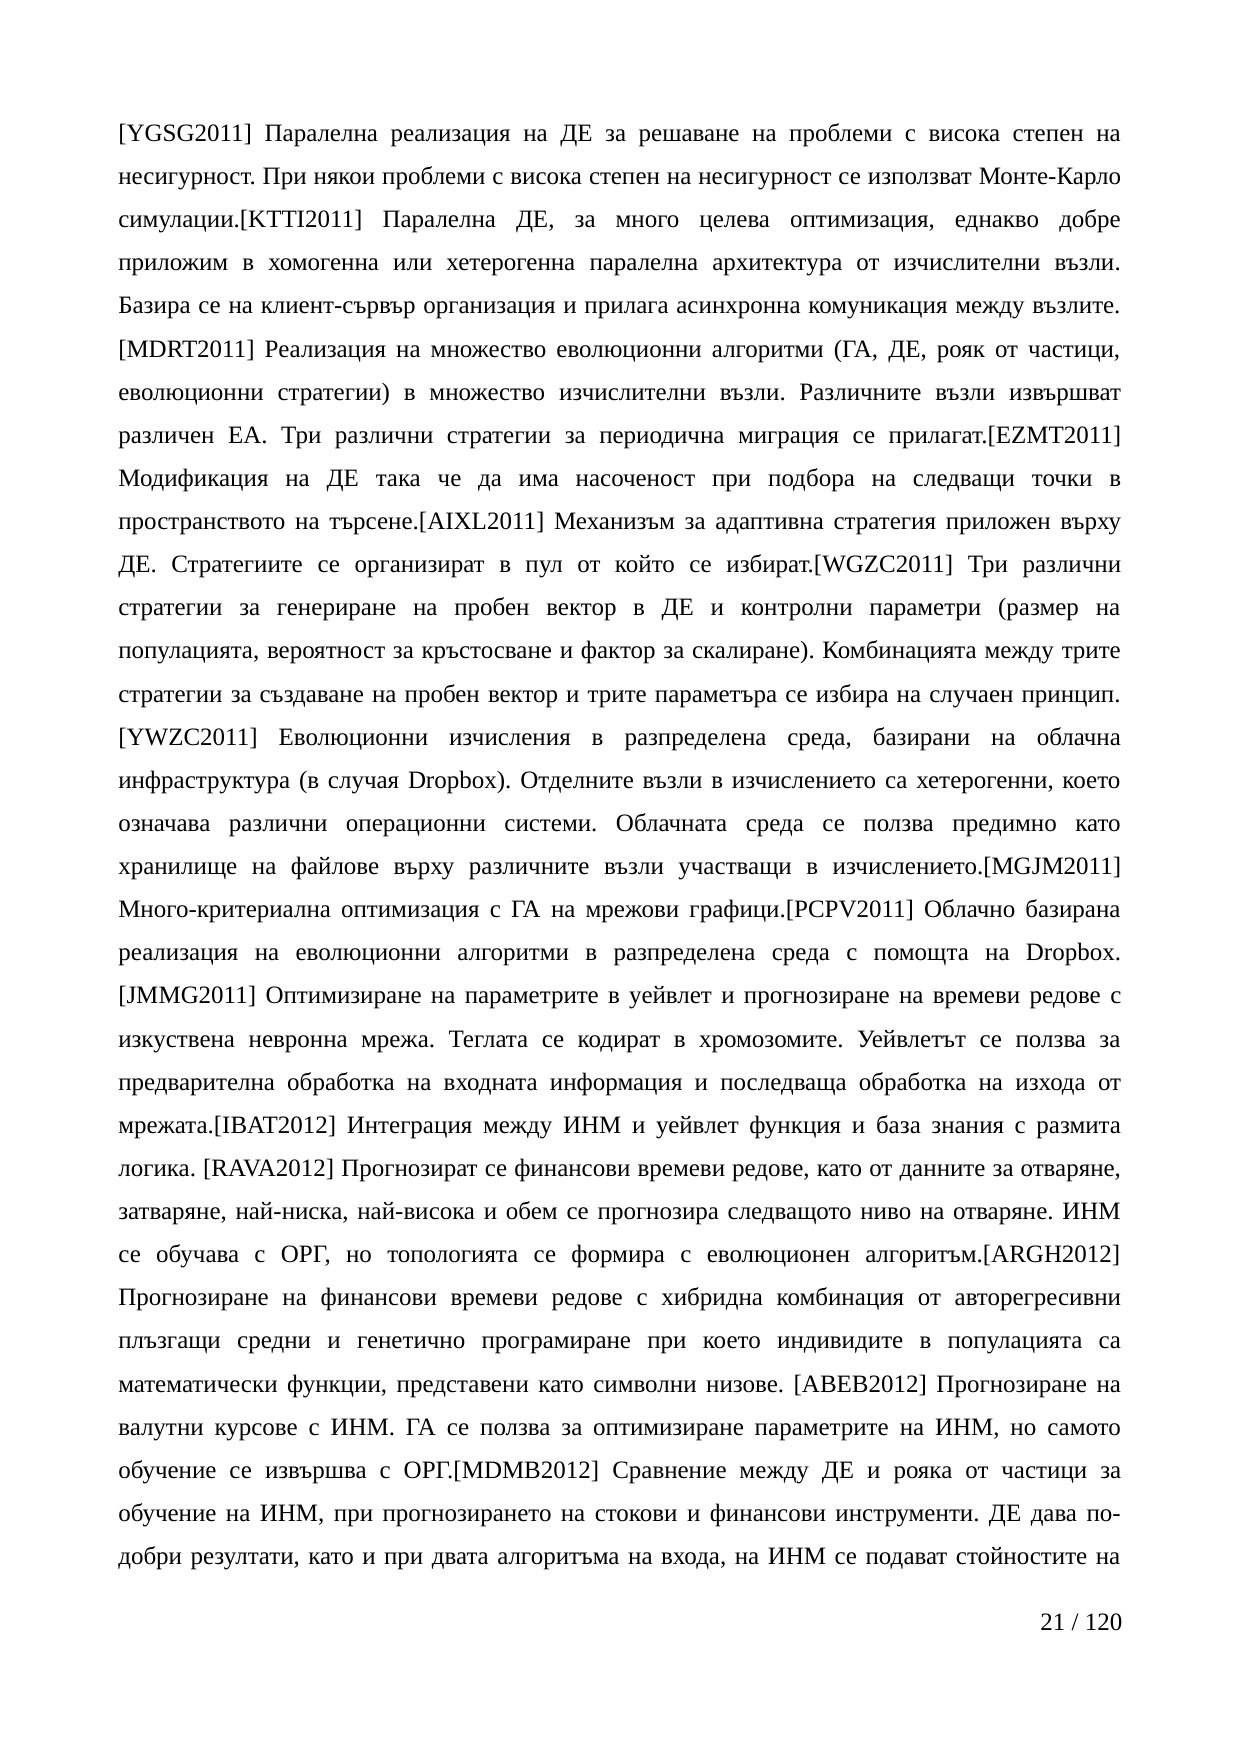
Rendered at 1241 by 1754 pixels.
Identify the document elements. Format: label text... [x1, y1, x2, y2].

text [YGSG2011] Паралелна реализация на ДЕ за решаване на проблеми с висока степен на несигурност. При някои проблеми с висока степен на несигурност се използват Монте-Карло симулации.[KTTI2011] Паралелна ДЕ, за много целева оптимизация, еднакво добре приложим в хомогенна или хетерогенна паралелна архитектура от изчислителни възли. Базира се на клиент-сървър организация и прилага асинхронна комуникация между възлите.[MDRT2011] Реализация на множество еволюционни алгоритми (ГА, ДЕ, рояк от частици, еволюционни стратегии) в множество изчислителни възли. Различните възли извършват различен ЕА. Три различни стратегии за периодична миграция се прилагат.[EZMT2011] Модификация на ДЕ така че да има насоченост при подбора на следващи точки в пространството на търсене.[AIXL2011] Механизъм за адаптивна стратегия приложен върху ДЕ. Стратегиите се организират в пул от който се избират.[WGZC2011] Три различни стратегии за генериране на пробен вектор в ДЕ и контролни параметри (размер на популацията, вероятност за кръстосване и фактор за скалиране). Комбинацията между трите стратегии за създаване на пробен вектор и трите параметъра се избира на случаен принцип.[YWZC2011] Еволюционни изчисления в разпределена среда, базирани на облачна инфраструктура (в случая Dropbox). Отделните възли в изчислението са хетерогенни, което означава различни операционни системи. Облачната среда се ползва предимно като хранилище на файлове върху различните възли участващи в изчислението.[MGJM2011] Много-критериална оптимизация с ГА на мрежови графици.[PCPV2011] Облачно базирана реализация на еволюционни алгоритми в разпределена среда с помощта на Dropbox.[JMMG2011] Оптимизиране на параметрите в уейвлет и прогнозиране на времеви редове с изкуствена невронна мрежа. Теглата се кодират в хромозомите. Уейвлетът се ползва за предварителна обработка на входната информация и последваща обработка на изхода от мрежата.[IBAT2012] Интеграция между ИНМ и уейвлет функция и база знания с размита логика. [RAVA2012] Прогнозират се финансови времеви редове, като от данните за отваряне, затваряне, най-ниска, най-висока и обем се прогнозира следващото ниво на отваряне. ИНМ се обучава с ОРГ, но топологията се формира с еволюционен алгоритъм.[ARGH2012] Прогнозиране на финансови времеви редове с хибридна комбинация от авторегресивни плъзгащи средни и генетично програмиране при което индивидите в популацията са математически функции, представени като символни низове. [ABEB2012] Прогнозиране на валутни курсове с ИНМ. ГА се ползва за оптимизиране параметрите на ИНМ, но самото обучение се извършва с ОРГ.[MDMB2012] Сравнение между ДЕ и рояка от частици за обучение на ИНМ, при прогнозирането на стокови и финансови инструменти. ДЕ дава по-добри резултати, като и при двата алгоритъма на входа, на ИНМ се подават стойностите на [118, 118, 1122, 1570]
